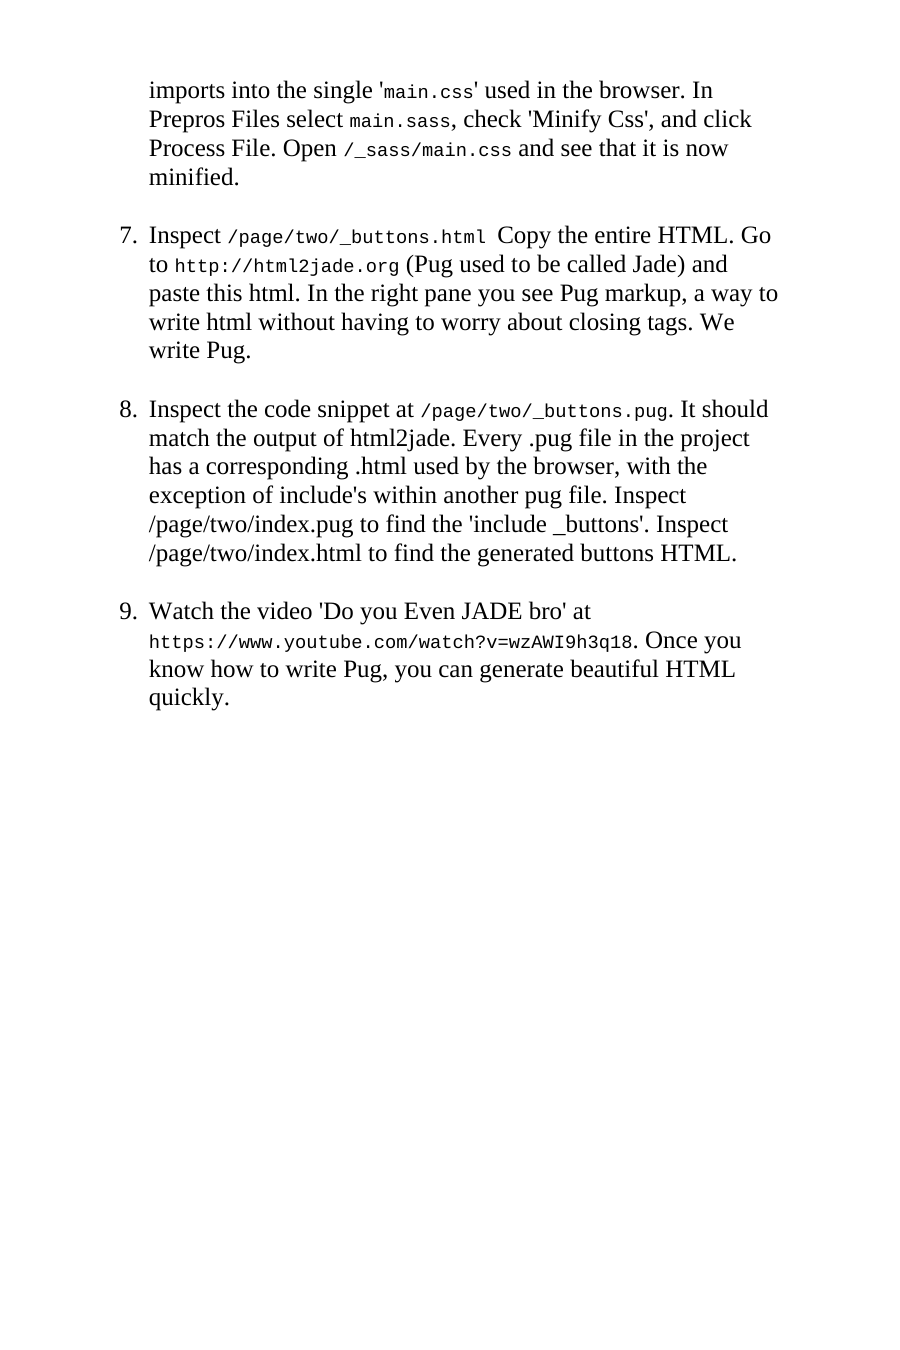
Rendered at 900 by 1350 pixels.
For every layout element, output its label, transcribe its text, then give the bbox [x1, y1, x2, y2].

list Inspect the code snippet at /page/two/_buttons.pug. It should match the output of html2jade. Every .pug file in the project has a corresponding .html used by the browser, with the exception of include's within another pug file. Inspect /page/two/index.pug to find the 'include _buttons'. Inspect /page/two/index.html to find the generated buttons HTML. [119, 394, 780, 566]
list Watch the video 'Do you Even JADE bro' at https://www.youtube.com/watch?v=wzAWI9h3q18. Once you know how to write Pug, you can generate beautiful HTML quickly. [119, 596, 780, 711]
list Inspect /page/two/_buttons.html Copy the entire HTML. Go to http://html2jade.org (Pug used to be called Jade) and paste this html. In the right pane you see Pug markup, a way to write html without having to worry about closing tags. We write Pug. [119, 220, 780, 364]
list imports into the single 'main.css' used in the browser. In Prepros Files select main.sass, check 'Minify Css', and click Process File. Open /_sass/main.css and see that it is now minified. [119, 75, 780, 191]
